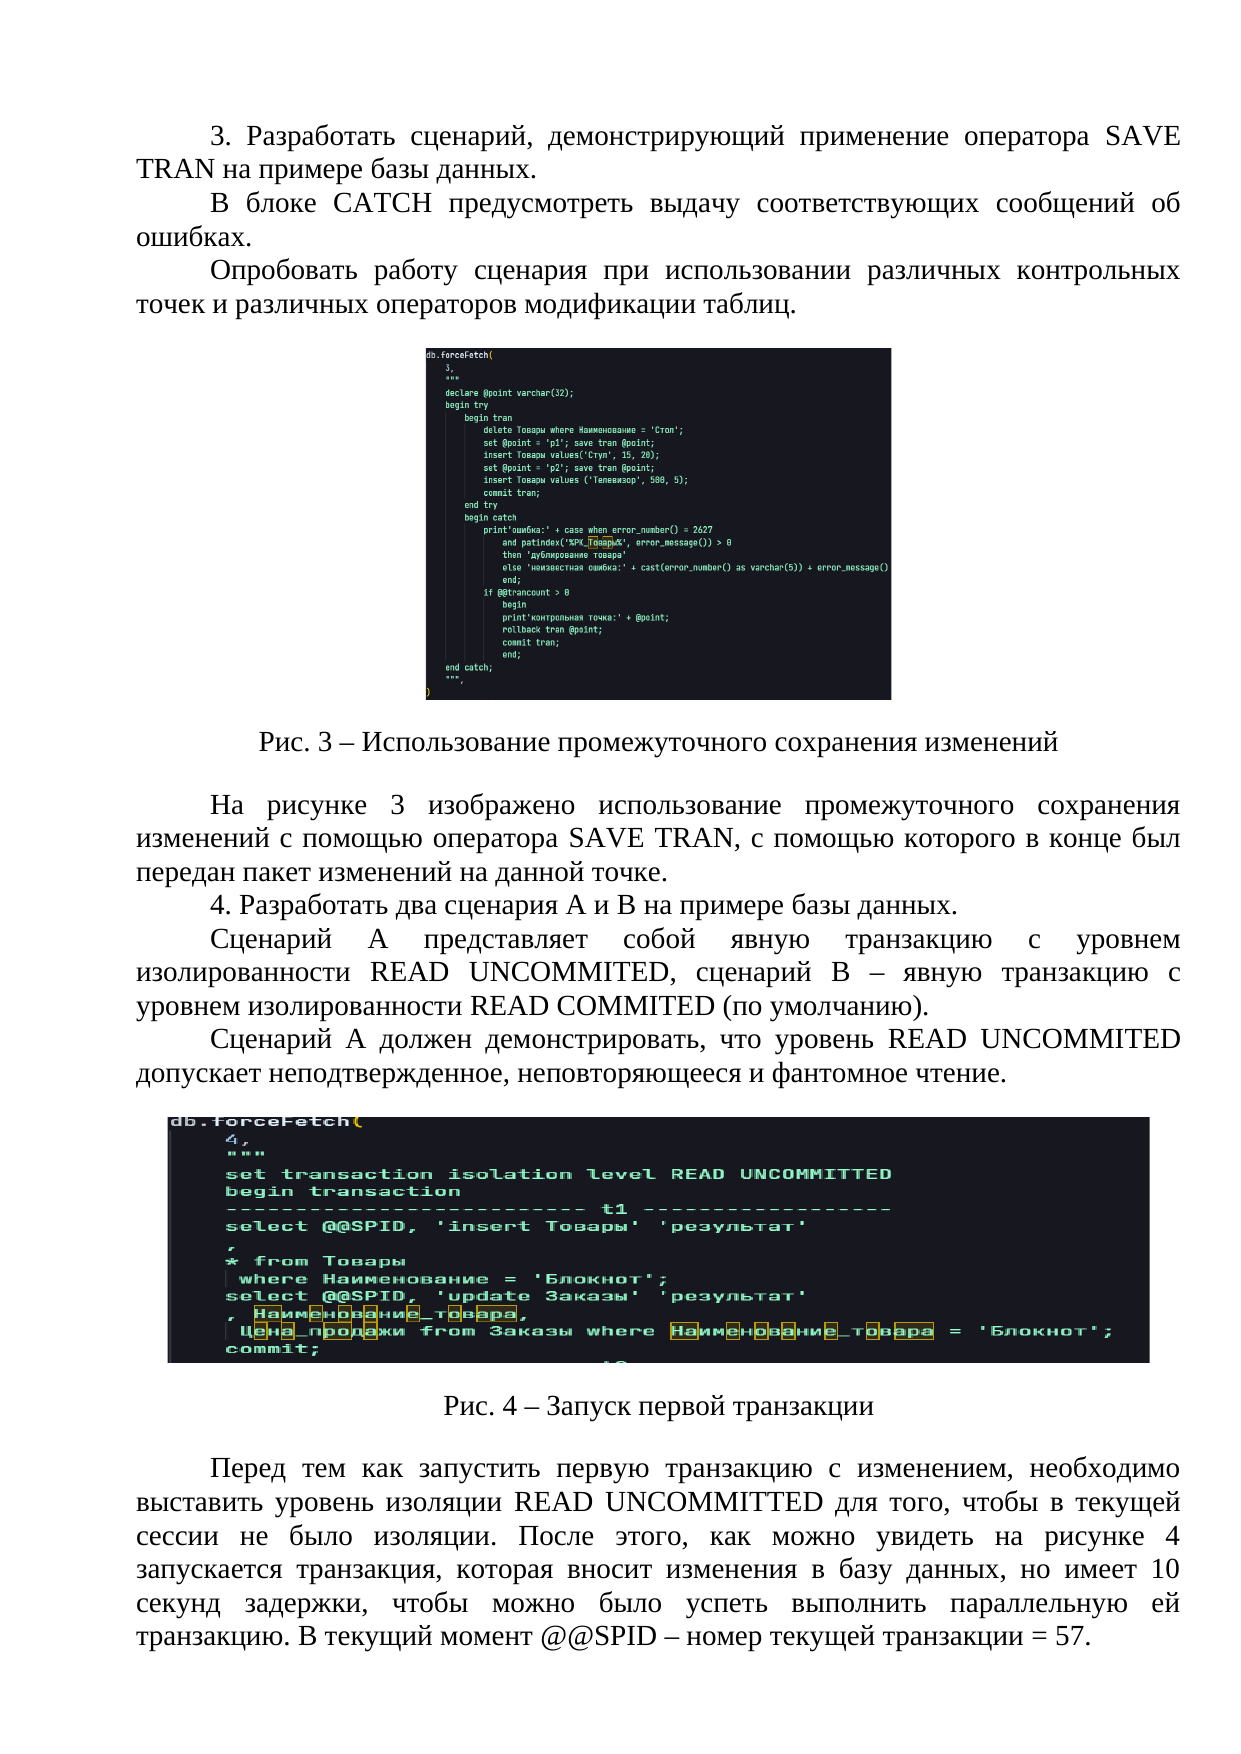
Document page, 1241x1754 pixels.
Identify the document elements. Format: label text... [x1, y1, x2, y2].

text Опробовать работу сценария при использовании различных контрольных точек и различных операторов модификации таблиц. [136, 252, 1181, 319]
text В блоке CATCH предусмотреть выдачу соответствующих сообщений об ошибках. [136, 185, 1181, 252]
text Рис. 4 – Запуск первой транзакции [136, 1388, 1181, 1421]
text Сценарий A должен демонстрировать, что уровень READ UNCOMMITED допускает неподтвержденное, неповторяющееся и фантомное чтение. [136, 1022, 1181, 1089]
text Сценарий A представляет собой явную транзакцию с уровнем изолированности READ UNCOMMITED, сценарий B – явную транзакцию с уровнем изолированности READ COMMITED (по умолчанию). [136, 921, 1181, 1022]
text 3. Разработать сценарий, демонстрирующий применение оператора SAVE TRAN на примере базы данных. [136, 118, 1181, 185]
picture [167, 1117, 1150, 1363]
text 4. Разработать два сценария A и B на примере базы данных. [136, 887, 1181, 921]
text Перед тем как запустить первую транзакцию с изменением, необходимо выставить уровень изоляции READ UNCOMMITTED для того, чтобы в текущей сессии не было изоляции. После этого, как можно увидеть на рисунке 4 запускается транзакция, которая вносит изменения в базу данных, но имеет 10 секунд задержки, чтобы можно было успеть выполнить параллельную ей транзакцию. В текущий момент @@SPID – номер текущей транзакции = 57. [136, 1451, 1181, 1652]
picture [425, 348, 892, 700]
text Рис. 3 – Использование промежуточного сохранения изменений [136, 724, 1181, 758]
text На рисунке 3 изображено использование промежуточного сохранения изменений с помощью оператора SAVE TRAN, с помощью которого в конце был передан пакет изменений на данной точке. [136, 787, 1181, 887]
